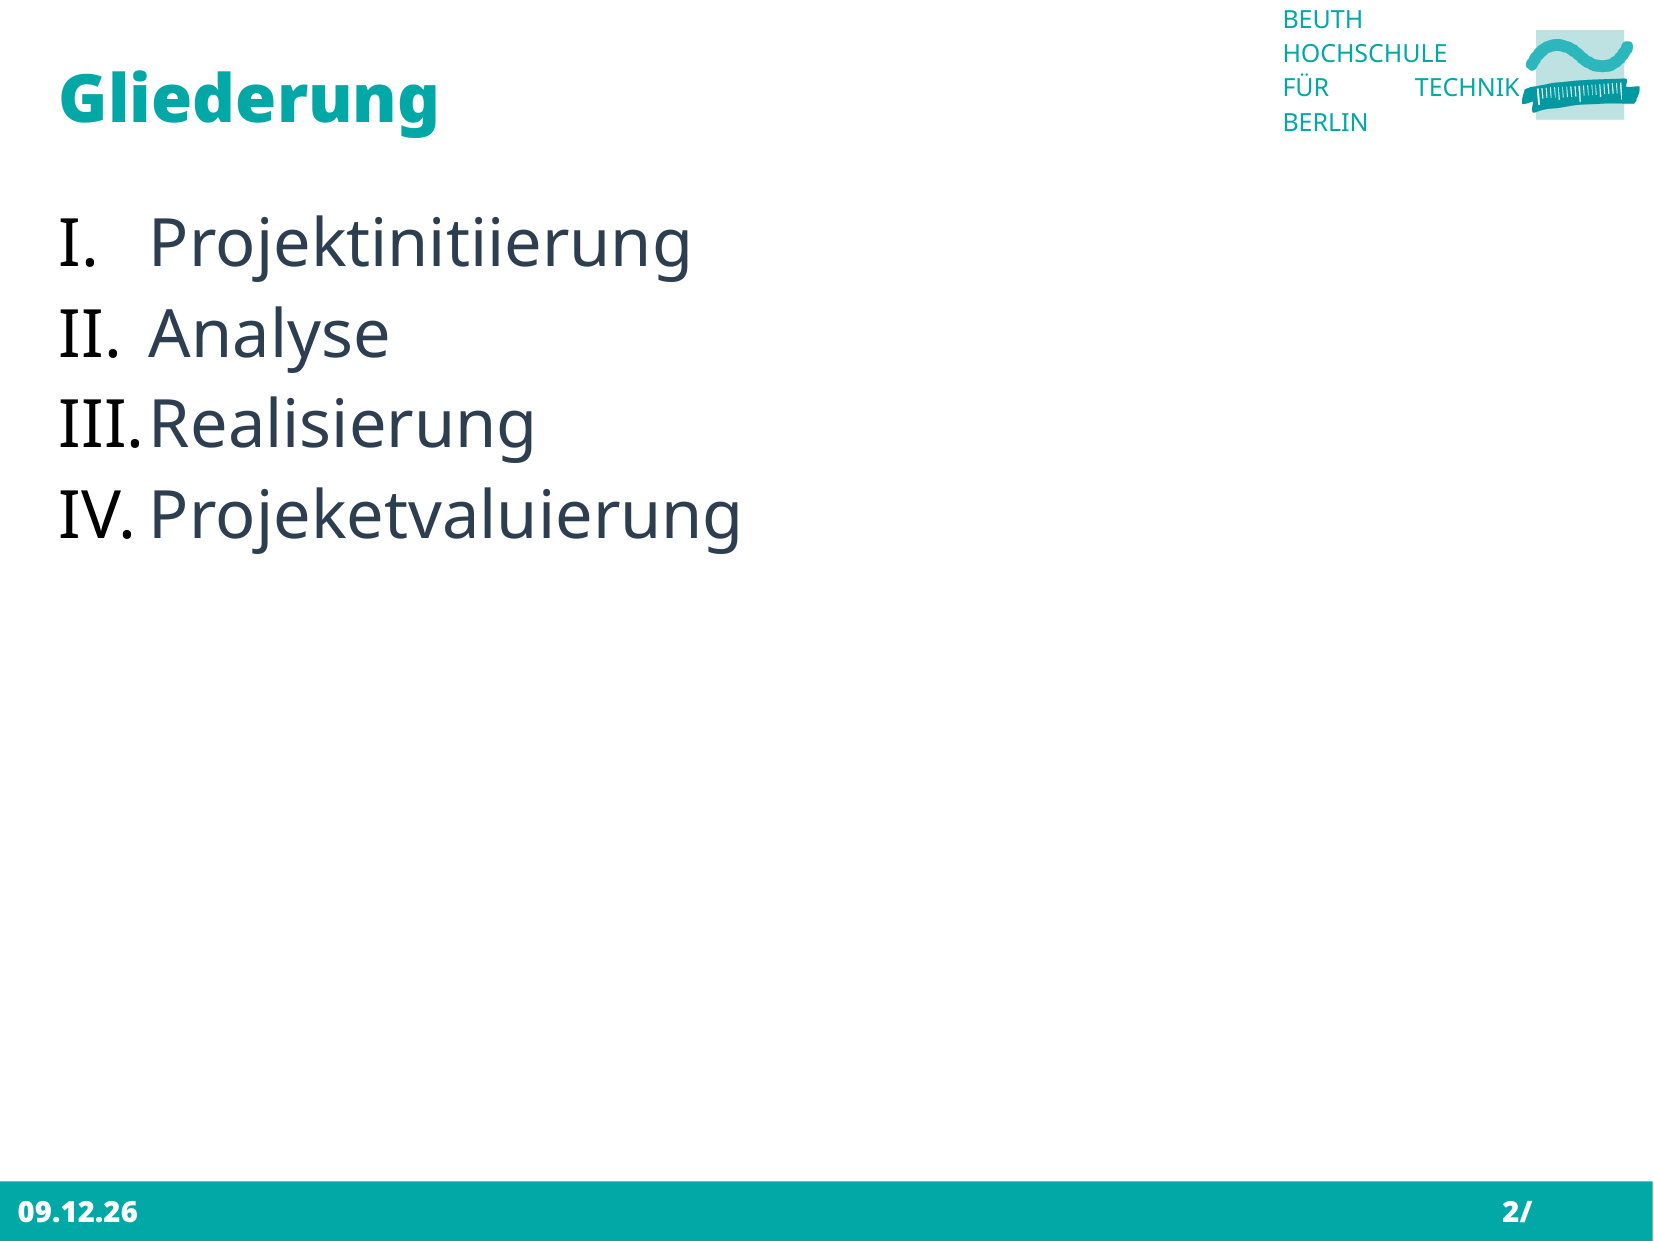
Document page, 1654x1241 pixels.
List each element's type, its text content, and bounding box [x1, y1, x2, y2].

picture [1522, 30, 1640, 120]
title Gliederung [58, 35, 1240, 142]
subtitle Projektinitiierung Analyse Realisierung Projeketvaluierung [58, 195, 1594, 1126]
